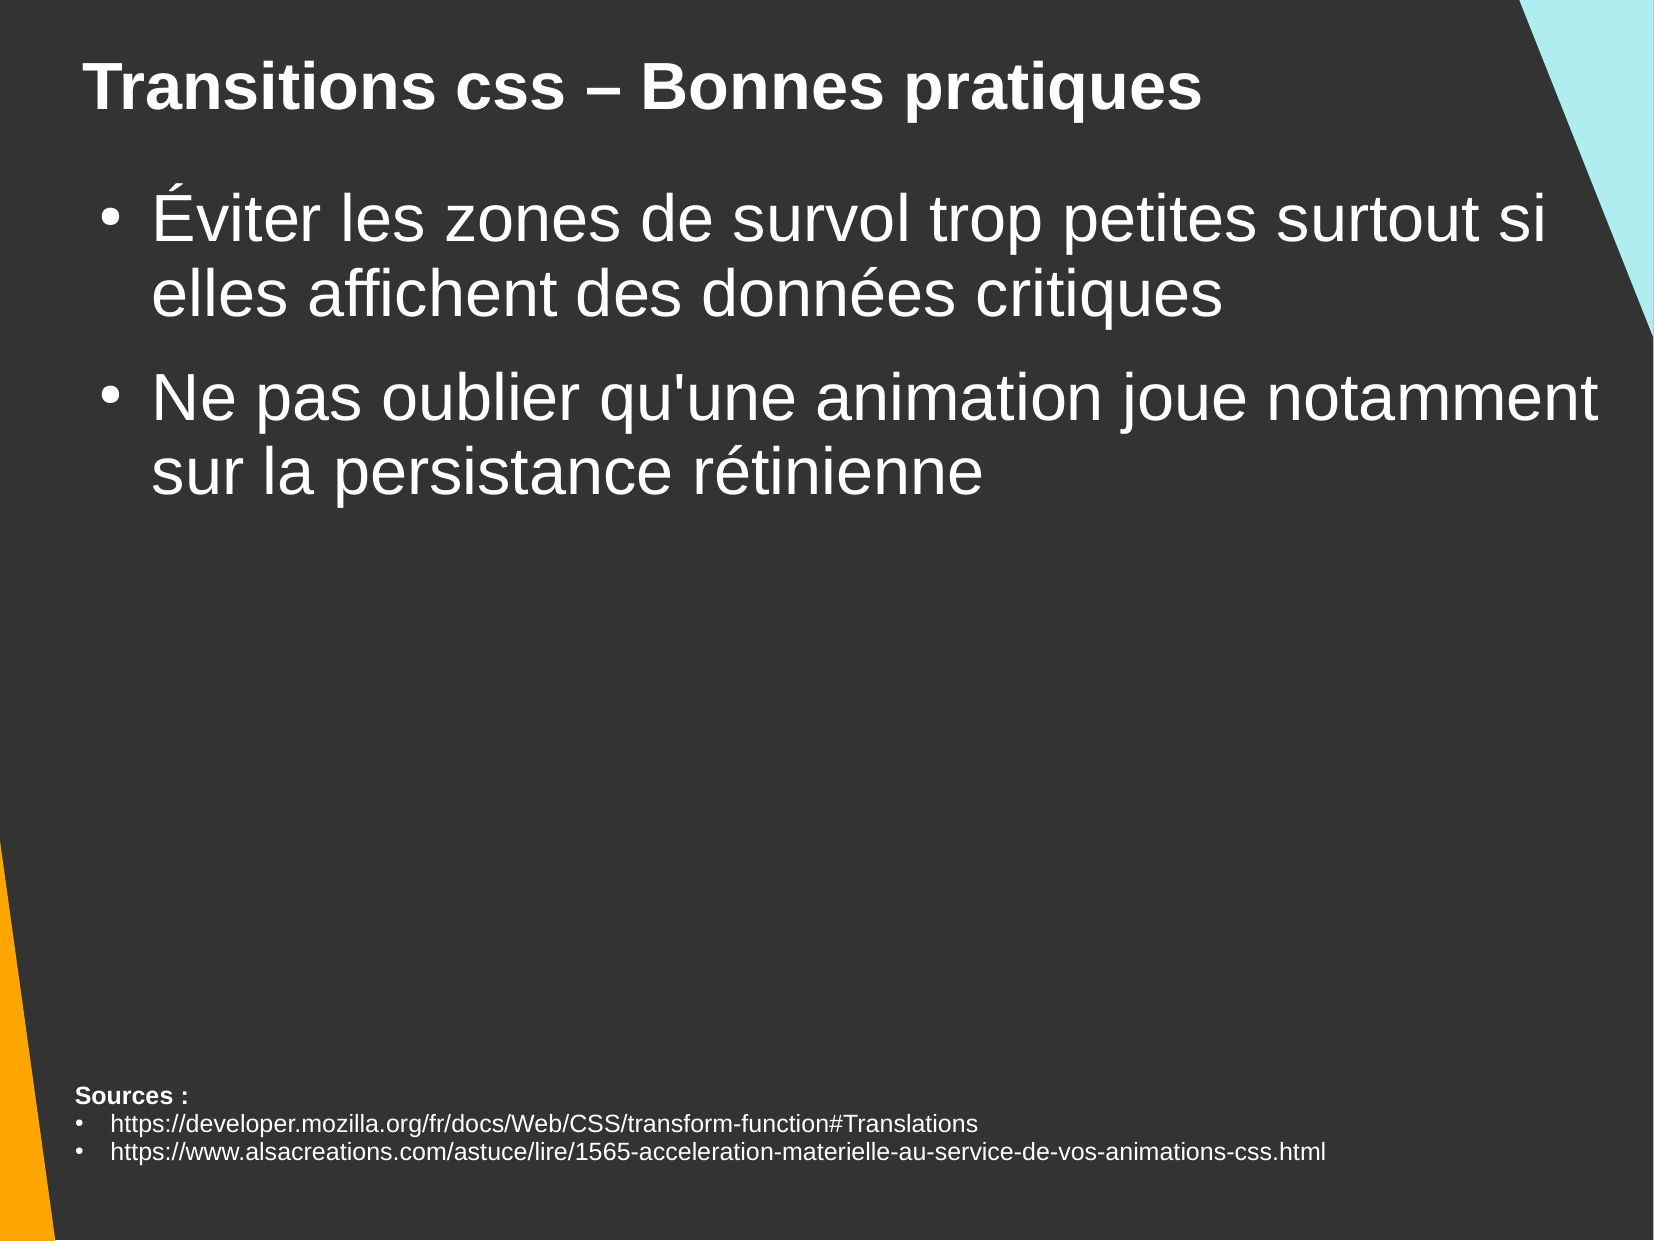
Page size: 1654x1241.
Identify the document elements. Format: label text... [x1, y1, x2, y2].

text_box Sources : https://developer.mozilla.org/fr/docs/Web/CSS/transform-function#Translations https://www.alsacreations.com/astuce/lire/1565-acceleration-materielle-au-service-de-vos-animations-css.html [60, 1074, 1546, 1217]
text_box [0, 840, 56, 1241]
list Éviter les zones de survol trop petites surtout si elles affichent des données critiques Ne pas oublier qu'une animation joue notamment sur la persistance rétinienne [80, 180, 1630, 1028]
title Transitions css – Bonnes pratiques [82, 49, 1571, 152]
text_box [1519, 0, 1654, 340]
